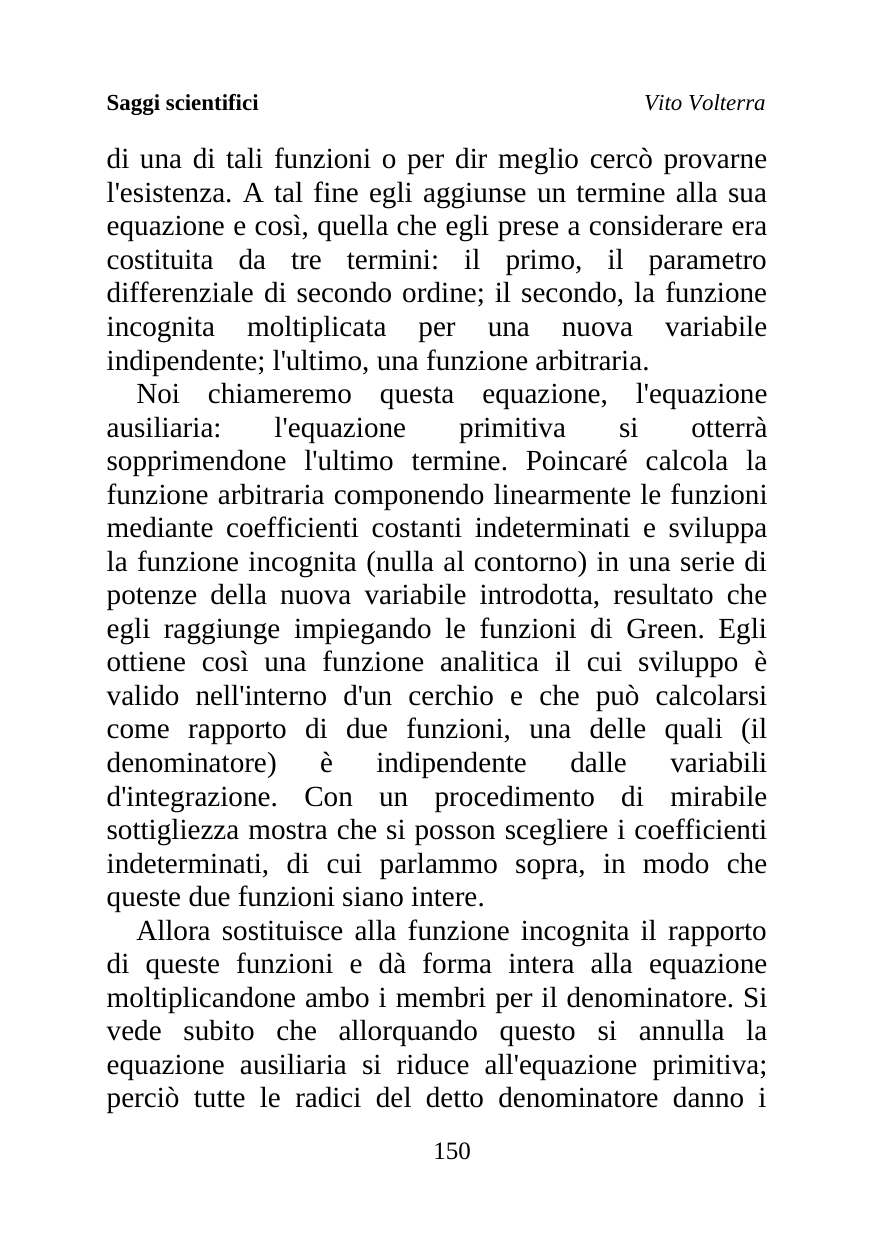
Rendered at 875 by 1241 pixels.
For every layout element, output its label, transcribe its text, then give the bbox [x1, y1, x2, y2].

text Allora sostituisce alla funzione incognita il rapporto di queste funzioni e dà forma intera alla equazione moltiplicandone ambo i membri per il denominatore. Si vede subito che allorquando questo si annulla la equazione ausiliaria si riduce all'equazione primitiva; perciò tutte le radici del detto denominatore danno i [106, 913, 768, 1114]
text Noi chiameremo questa equazione, l'equazione ausiliaria: l'equazione primitiva si otterrà sopprimendone l'ultimo termine. Poincaré calcola la funzione arbitraria componendo linearmente le funzioni mediante coefficienti costanti indeterminati e sviluppa la funzione incognita (nulla al contorno) in una serie di potenze della nuova variabile introdotta, resultato che egli raggiunge impiegando le funzioni di Green. Egli ottiene così una funzione analitica il cui sviluppo è valido nell'interno d'un cerchio e che può calcolarsi come rapporto di due funzioni, una delle quali (il denominatore) è indipendente dalle variabili d'integrazione. Con un procedimento di mirabile sottigliezza mostra che si posson scegliere i coefficienti indeterminati, di cui parlammo sopra, in modo che queste due funzioni siano intere. [106, 376, 768, 913]
text di una di tali funzioni o per dir meglio cercò provarne l'esistenza. A tal fine egli aggiunse un termine alla sua equazione e così, quella che egli prese a considerare era costituita da tre termini: il primo, il parametro differenziale di secondo ordine; il secondo, la funzione incognita moltiplicata per una nuova variabile indipendente; l'ultimo, una funzione arbitraria. [106, 141, 768, 376]
